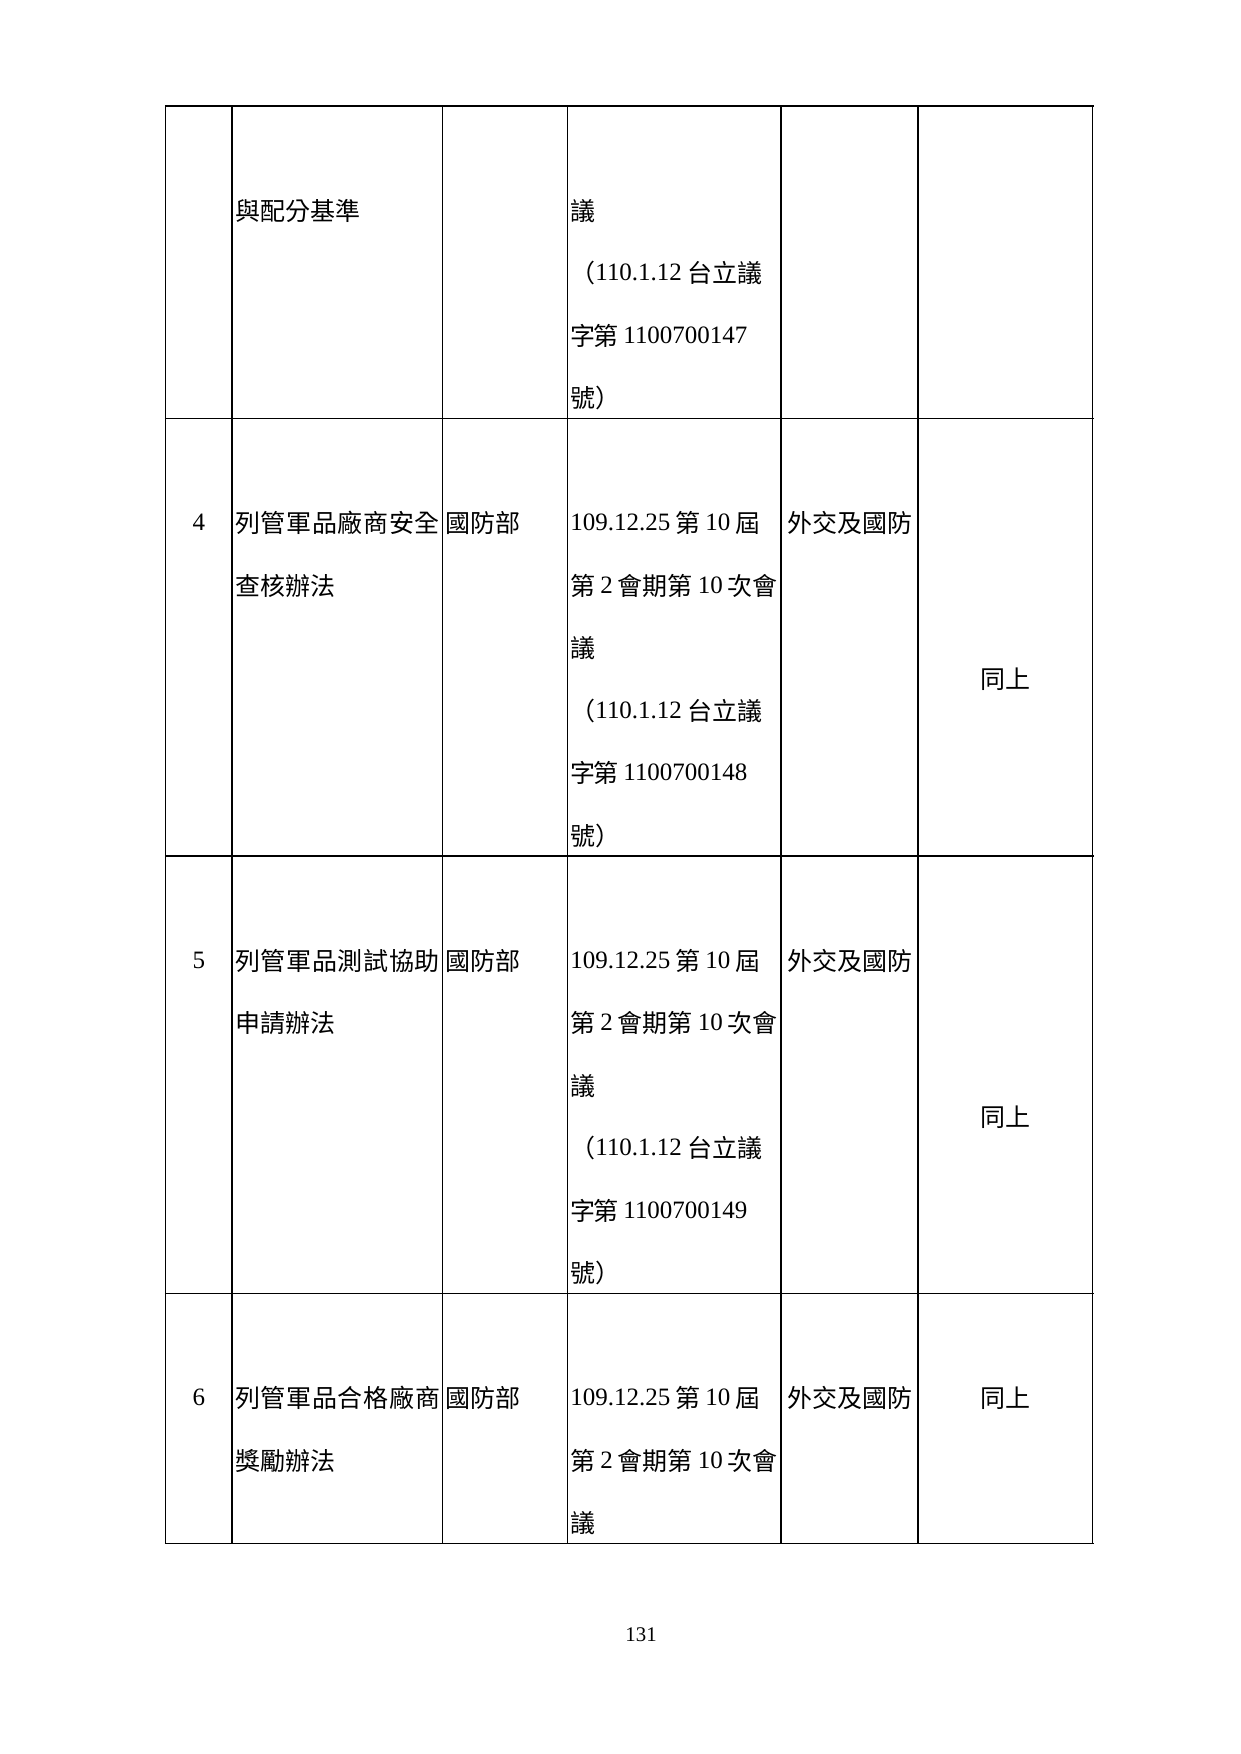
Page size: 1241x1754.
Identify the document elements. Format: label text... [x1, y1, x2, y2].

table_cell 6 [166, 1294, 231, 1543]
table_cell 與配分基準 [233, 107, 442, 418]
table_cell 同上 [919, 419, 1092, 855]
table_cell 109.12.25第10屆第2會期第10次會議 [568, 1294, 780, 1543]
table_cell 外交及國防 [782, 419, 917, 855]
table_cell 列管軍品合格廠商獎勵辦法 [233, 1294, 442, 1543]
table_cell 列管軍品測試協助申請辦法 [233, 857, 442, 1293]
table_cell 國防部 [443, 419, 567, 855]
table_cell 109.12.25第10屆第2會期第10次會議 （110.1.12台立議 字第1100700149號） [568, 857, 780, 1293]
table_cell 109.12.25第10屆第2會期第10次會議 （110.1.12台立議 字第1100700148號） [568, 419, 780, 855]
table_cell 外交及國防 [782, 857, 917, 1293]
table_cell 外交及國防 [782, 1294, 917, 1543]
table_cell 4 [166, 419, 231, 855]
table_cell [166, 107, 231, 418]
table_cell 同上 [919, 857, 1092, 1293]
table_cell 議 （110.1.12台立議 字第1100700147號） [568, 107, 780, 418]
table_cell [782, 107, 917, 418]
table_cell 列管軍品廠商安全查核辦法 [233, 419, 442, 855]
table_cell 同上 [919, 1294, 1092, 1543]
table_cell 國防部 [443, 857, 567, 1293]
table_cell 5 [166, 857, 231, 1293]
table_cell [443, 107, 567, 418]
table_cell 國防部 [443, 1294, 567, 1543]
table_cell [919, 107, 1092, 418]
